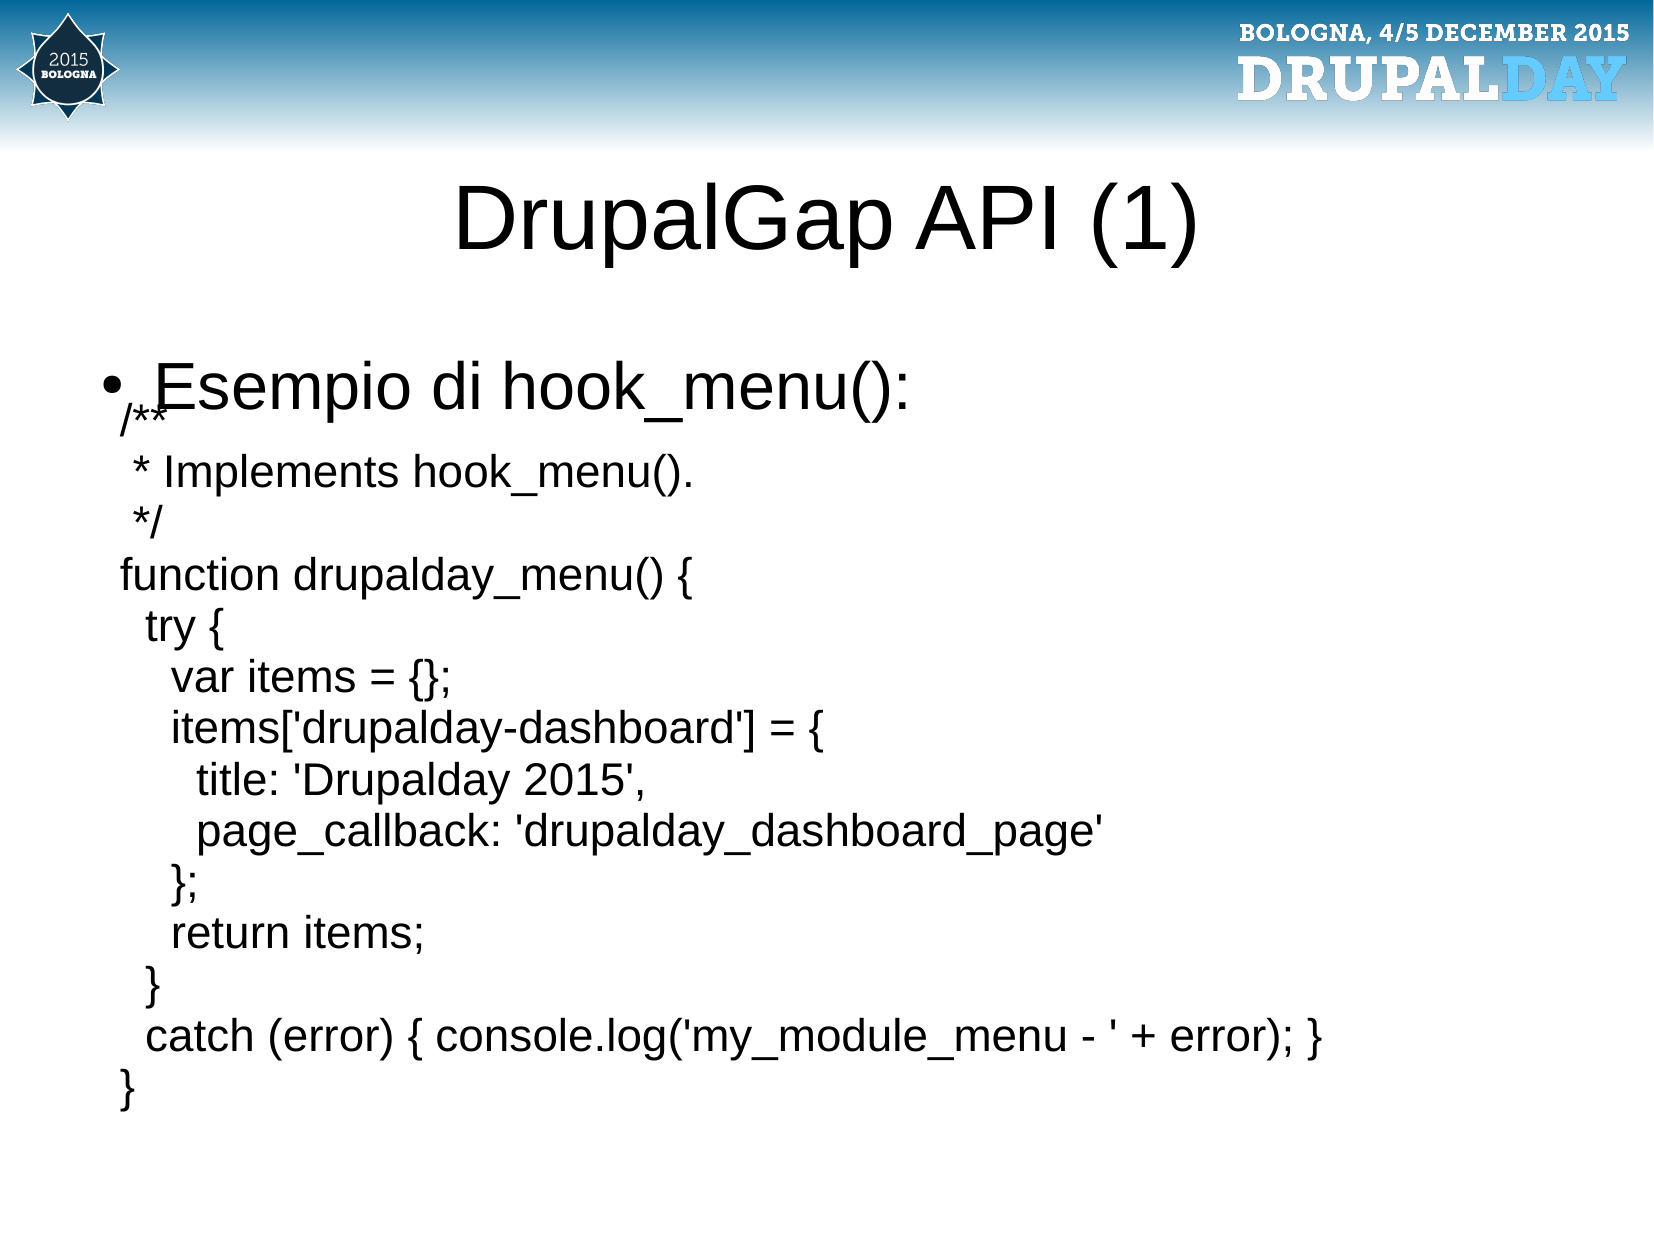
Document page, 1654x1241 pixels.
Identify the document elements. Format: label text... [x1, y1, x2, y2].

title DrupalGap API (1) [82, 114, 1571, 322]
picture [15, 12, 121, 122]
picture [1238, 23, 1629, 101]
list Esempio di hook_menu(): [82, 349, 1571, 1153]
text_box /** * Implements hook_menu(). */ function drupalday_menu() { try { var items = {}; items['drupalday-dashboard'] = { title: 'Drupalday 2015', page_callback: 'drupalday_dashboard_page' }; return items; } catch (error) { console.log('my_module_menu - ' + error); } } [105, 387, 1441, 1156]
